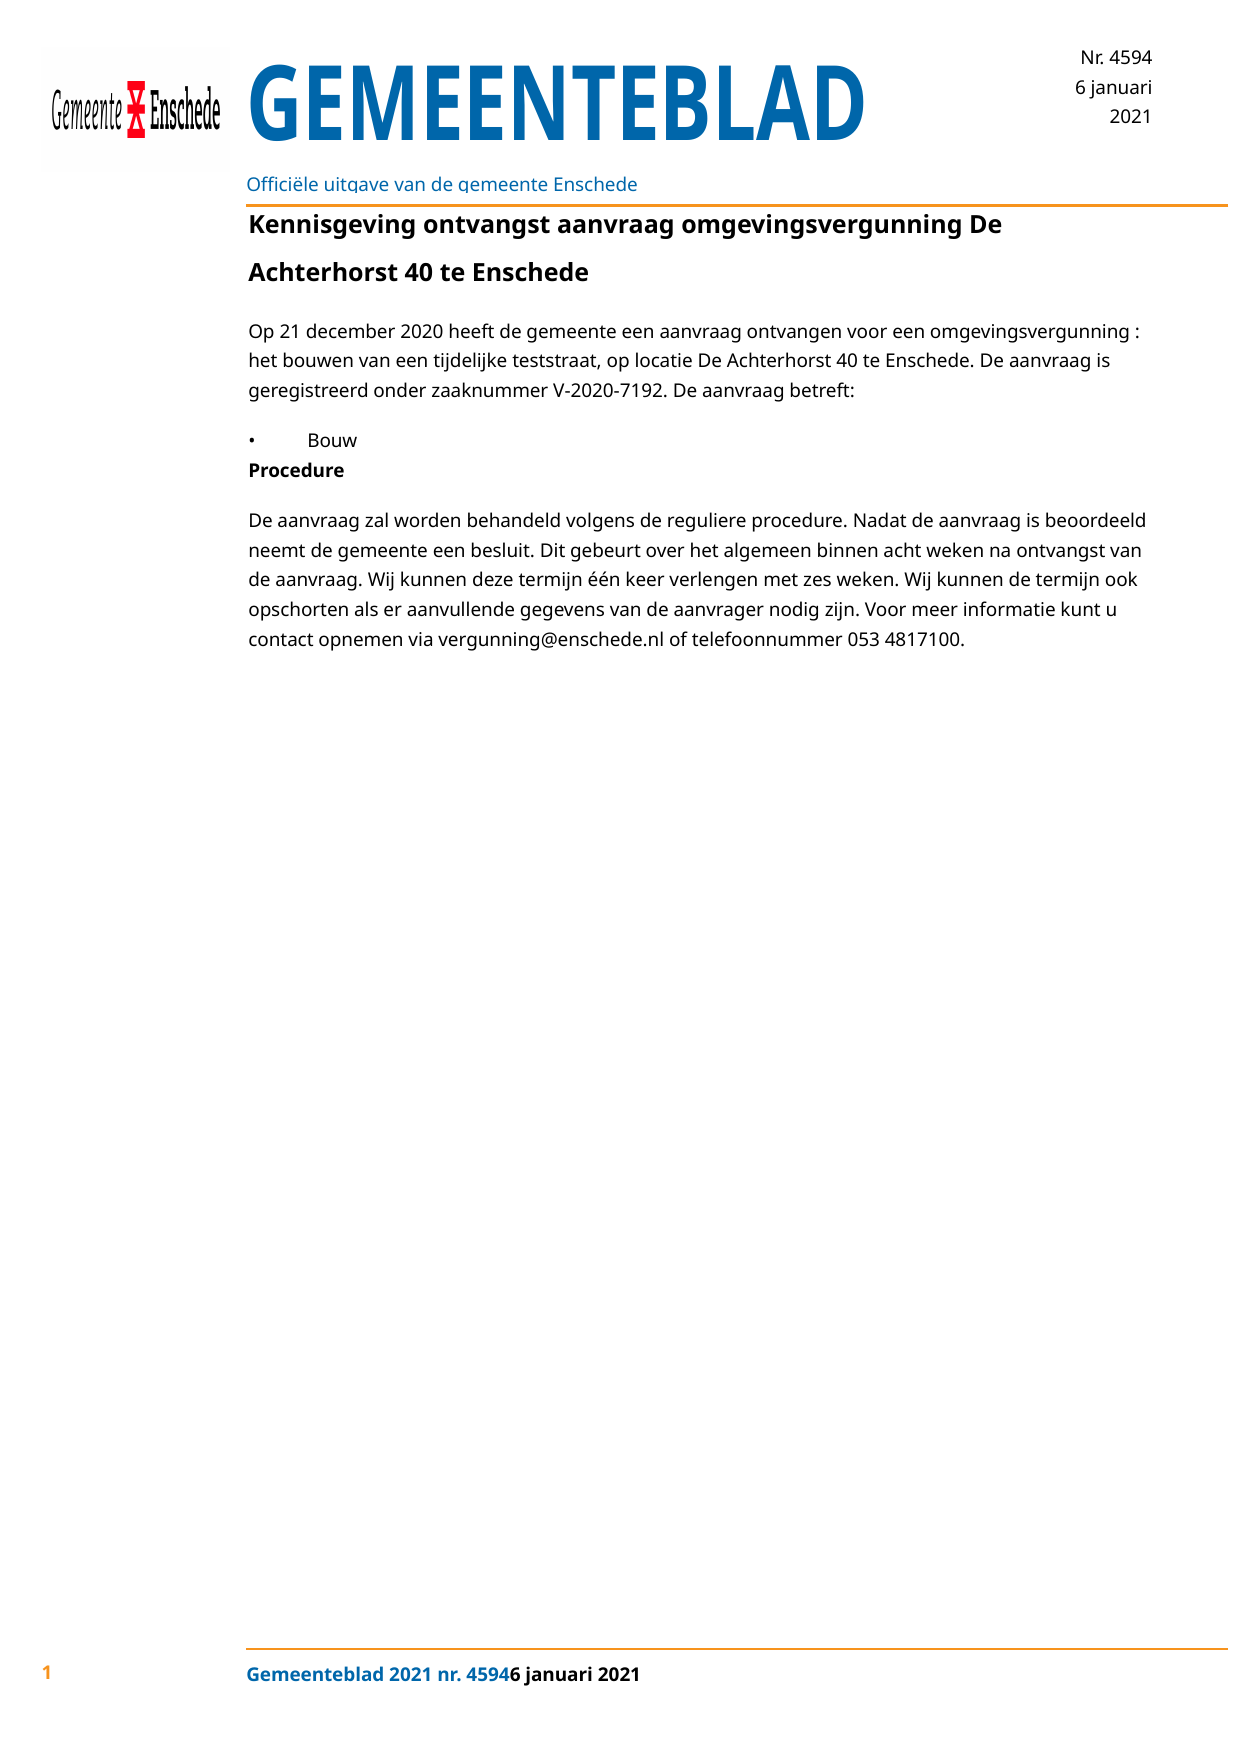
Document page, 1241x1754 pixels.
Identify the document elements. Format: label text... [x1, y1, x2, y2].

text Op 21 december 2020 heeft de gemeente een aanvraag ontvangen voor een omgevingsvergunning : het bouwen van een tijdelijke teststraat, op locatie De Achterhorst 40 te Enschede. De aanvraag is geregistreerd onder zaaknummer V-2020-7192. De aanvraag betreft: [248, 318, 1152, 403]
picture [41, 47, 231, 172]
text De aanvraag zal worden behandeld volgens de reguliere procedure. Nadat de aanvraag is beoordeeld neemt de gemeente een besluit. Dit gebeurt over het algemeen binnen acht weken na ontvangst van de aanvraag. Wij kunnen deze termijn één keer verlengen met zes weken. Wij kunnen de termijn ook opschorten als er aanvullende gegevens van de aanvrager nodig zijn. Voor meer informatie kunt u contact opnemen via vergunning@enschede.nl of telefoonnummer 053 4817100. [248, 507, 1152, 652]
text Procedure [248, 457, 1152, 483]
text Kennisgeving ontvangst aanvraag omgevingsvergunning De Achterhorst 40 te Enschede [248, 207, 1152, 288]
list Bouw [248, 427, 1152, 453]
